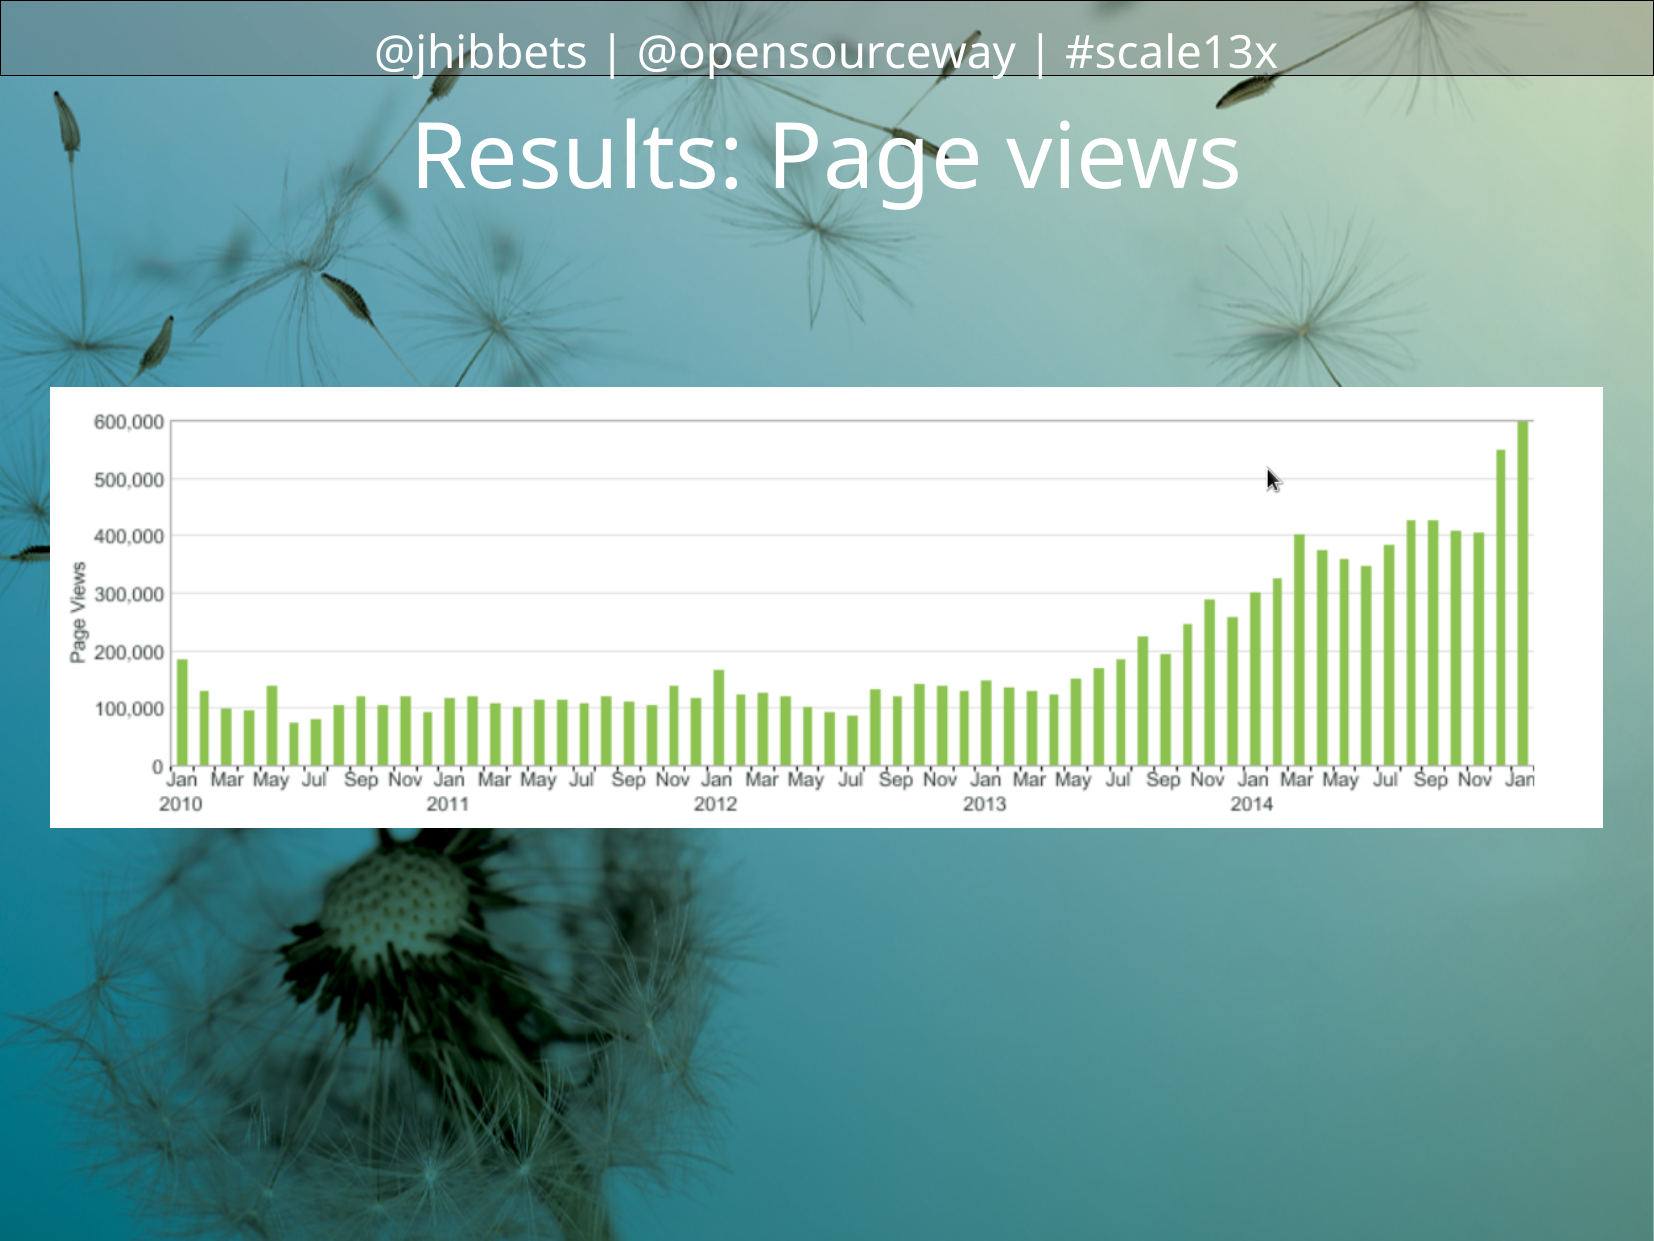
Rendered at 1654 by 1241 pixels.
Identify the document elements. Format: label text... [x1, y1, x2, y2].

title Results: Page views [82, 49, 1571, 257]
picture [0, 76, 1654, 1241]
